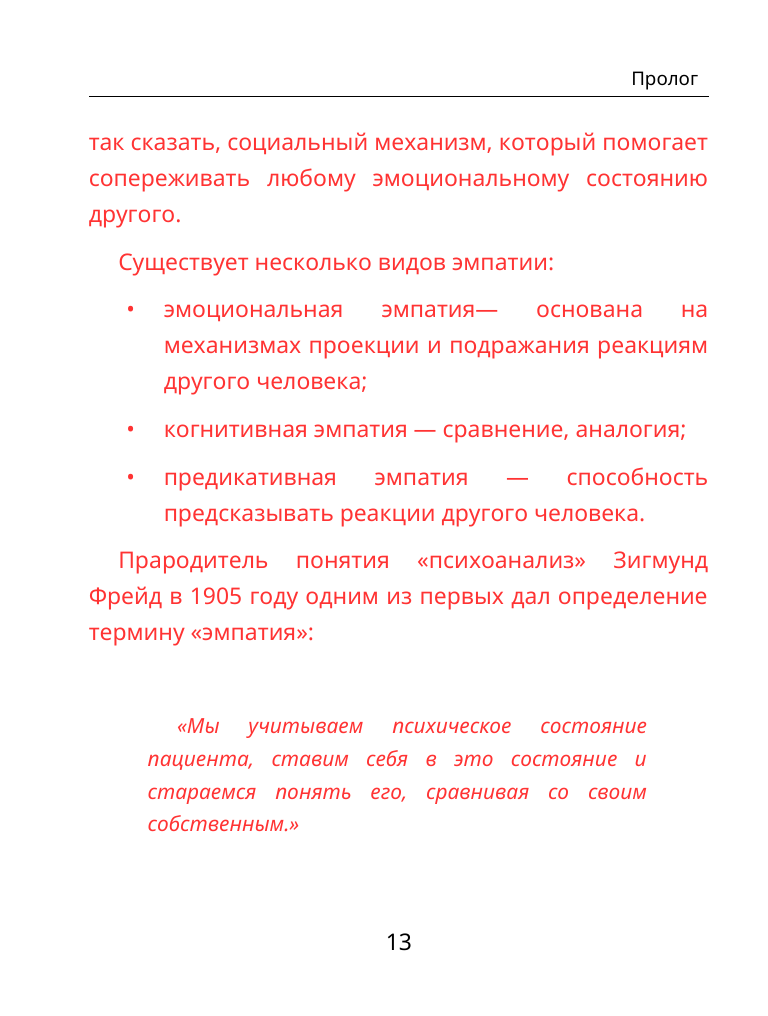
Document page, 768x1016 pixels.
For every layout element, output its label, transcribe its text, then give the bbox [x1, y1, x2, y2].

list эмоциональная эмпатия— основана на механизмах проекции и подражания реакциям другого человека; [126, 293, 709, 396]
list когнитивная эмпатия — сравнение, аналогия; [126, 413, 709, 444]
text «Мы учитываем психическое состояние пациента, ставим себя в это состояние и стараемся понять его, сравнивая со своим собственным.» [147, 712, 650, 838]
text Существует несколько видов эмпатии: [88, 246, 709, 277]
list предикативная эмпатия — способность предсказывать реакции другого человека. [126, 461, 709, 528]
text Прародитель понятия «психоанализ» Зигмунд Фрейд в 1905 году одним из первых дал определение термину «эмпатия»: [88, 544, 709, 647]
text так сказать, социальный механизм, который помогает сопереживать любому эмоциональному состоянию другого. [88, 126, 709, 229]
